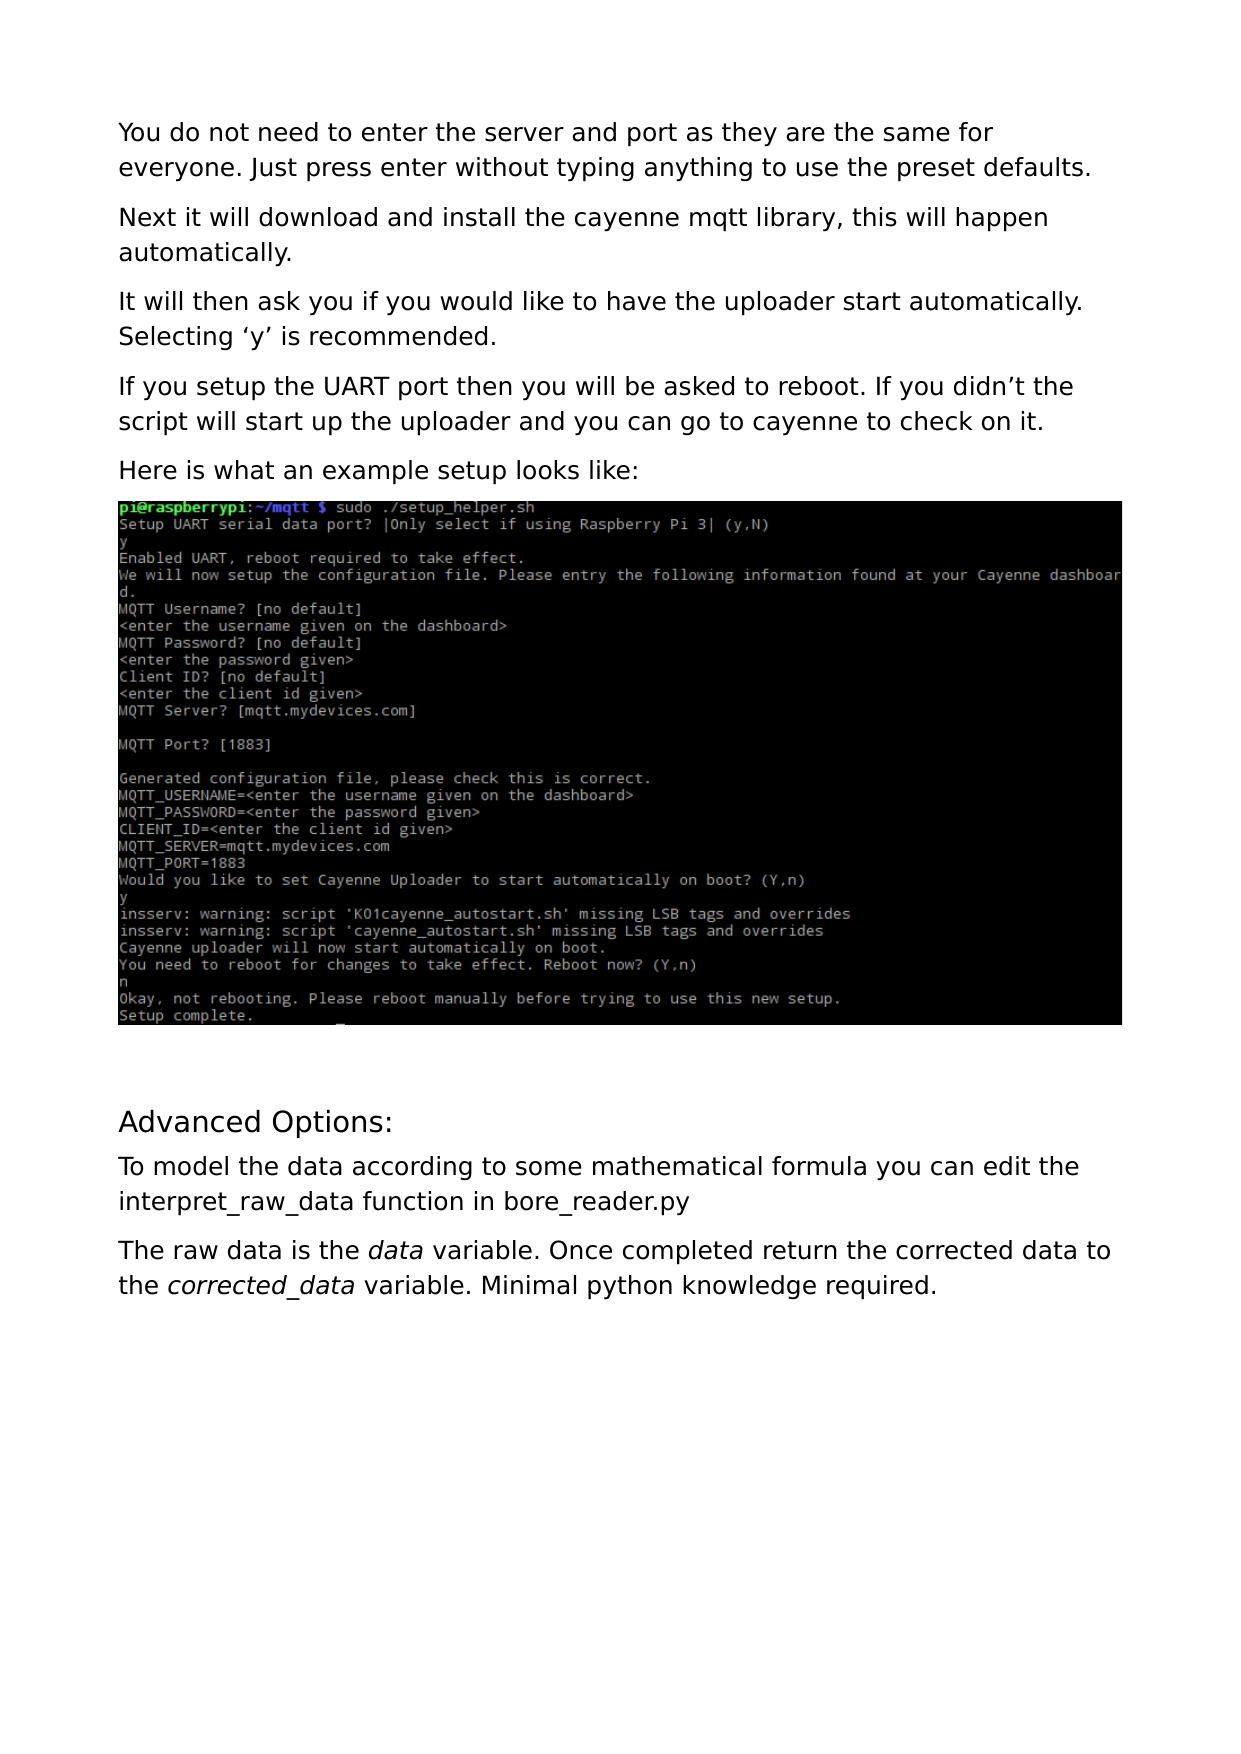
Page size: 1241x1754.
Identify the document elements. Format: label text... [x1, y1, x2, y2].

text The raw data is the data variable. Once completed return the corrected data to the corrected_data variable. Minimal python knowledge required. [118, 1236, 1122, 1301]
picture [118, 501, 1123, 1025]
text Next it will download and install the cayenne mqtt library, this will happen automatically. [118, 203, 1122, 267]
text Here is what an example setup looks like: [118, 456, 1122, 486]
text If you setup the UART port then you will be asked to reboot. If you didn’t the script will start up the uploader and you can go to cayenne to check on it. [118, 372, 1122, 436]
subtitle Advanced Options: [118, 1105, 1122, 1139]
text It will then ask you if you would like to have the uploader start automatically. Selecting ‘y’ is recommended. [118, 287, 1122, 351]
text To model the data according to some mathematical formula you can edit the interpret_raw_data function in bore_reader.py [118, 1152, 1122, 1216]
text You do not need to enter the server and port as they are the same for everyone. Just press enter without typing anything to use the preset defaults. [118, 118, 1122, 182]
